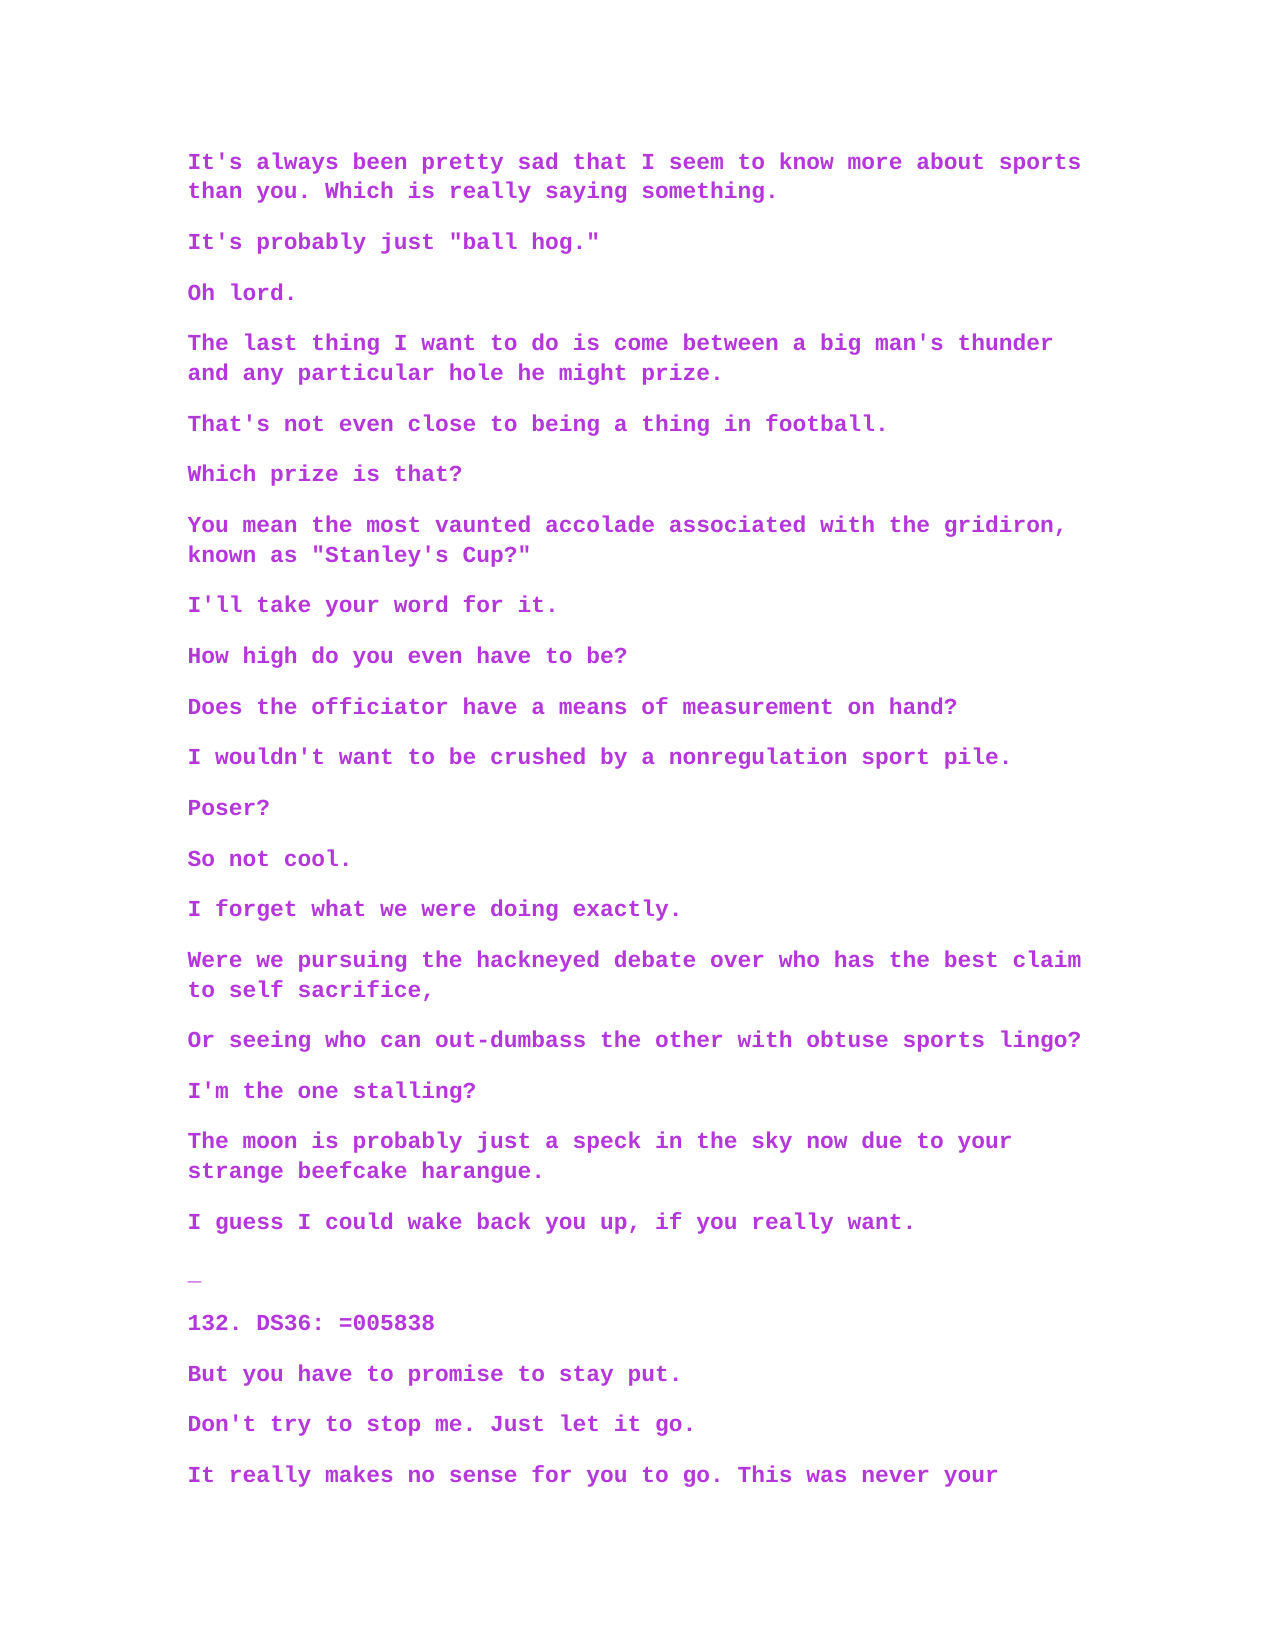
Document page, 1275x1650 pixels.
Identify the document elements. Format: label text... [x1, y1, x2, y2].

text It's always been pretty sad that I seem to know more about sports than you. Which is really saying something. [187, 150, 1087, 206]
text I'll take your word for it. [187, 594, 1087, 620]
text It really makes no sense for you to go. This was never your [187, 1463, 1087, 1489]
text _ [187, 1261, 1087, 1287]
text So not cool. [187, 847, 1087, 873]
text Don't try to stop me. Just let it go. [187, 1413, 1087, 1439]
text I guess I could wake back you up, if you really want. [187, 1210, 1087, 1236]
text The moon is probably just a speck in the sky now due to your strange beefcake harangue. [187, 1130, 1087, 1186]
text Poser? [187, 796, 1087, 822]
text How high do you even have to be? [187, 644, 1087, 670]
text But you have to promise to stay put. [187, 1362, 1087, 1388]
text I wouldn't want to be crushed by a nonregulation sport pile. [187, 746, 1087, 772]
text It's probably just "ball hog." [187, 230, 1087, 256]
text That's not even close to being a thing in football. [187, 412, 1087, 438]
text Does the officiator have a means of measurement on hand? [187, 695, 1087, 721]
text The last thing I want to do is come between a big man's thunder and any particular hole he might prize. [187, 332, 1087, 387]
text 132. DS36: =005838 [187, 1311, 1087, 1337]
text I'm the one stalling? [187, 1079, 1087, 1105]
text Which prize is that? [187, 463, 1087, 489]
text Were we pursuing the hackneyed debate over who has the best claim to self sacrifice, [187, 948, 1087, 1004]
text I forget what we were doing exactly. [187, 897, 1087, 923]
text Oh lord. [187, 281, 1087, 307]
text You mean the most vaunted accolade associated with the gridiron, known as "Stanley's Cup?" [187, 513, 1087, 569]
text Or seeing who can out-dumbass the other with obtuse sports lingo? [187, 1028, 1087, 1054]
